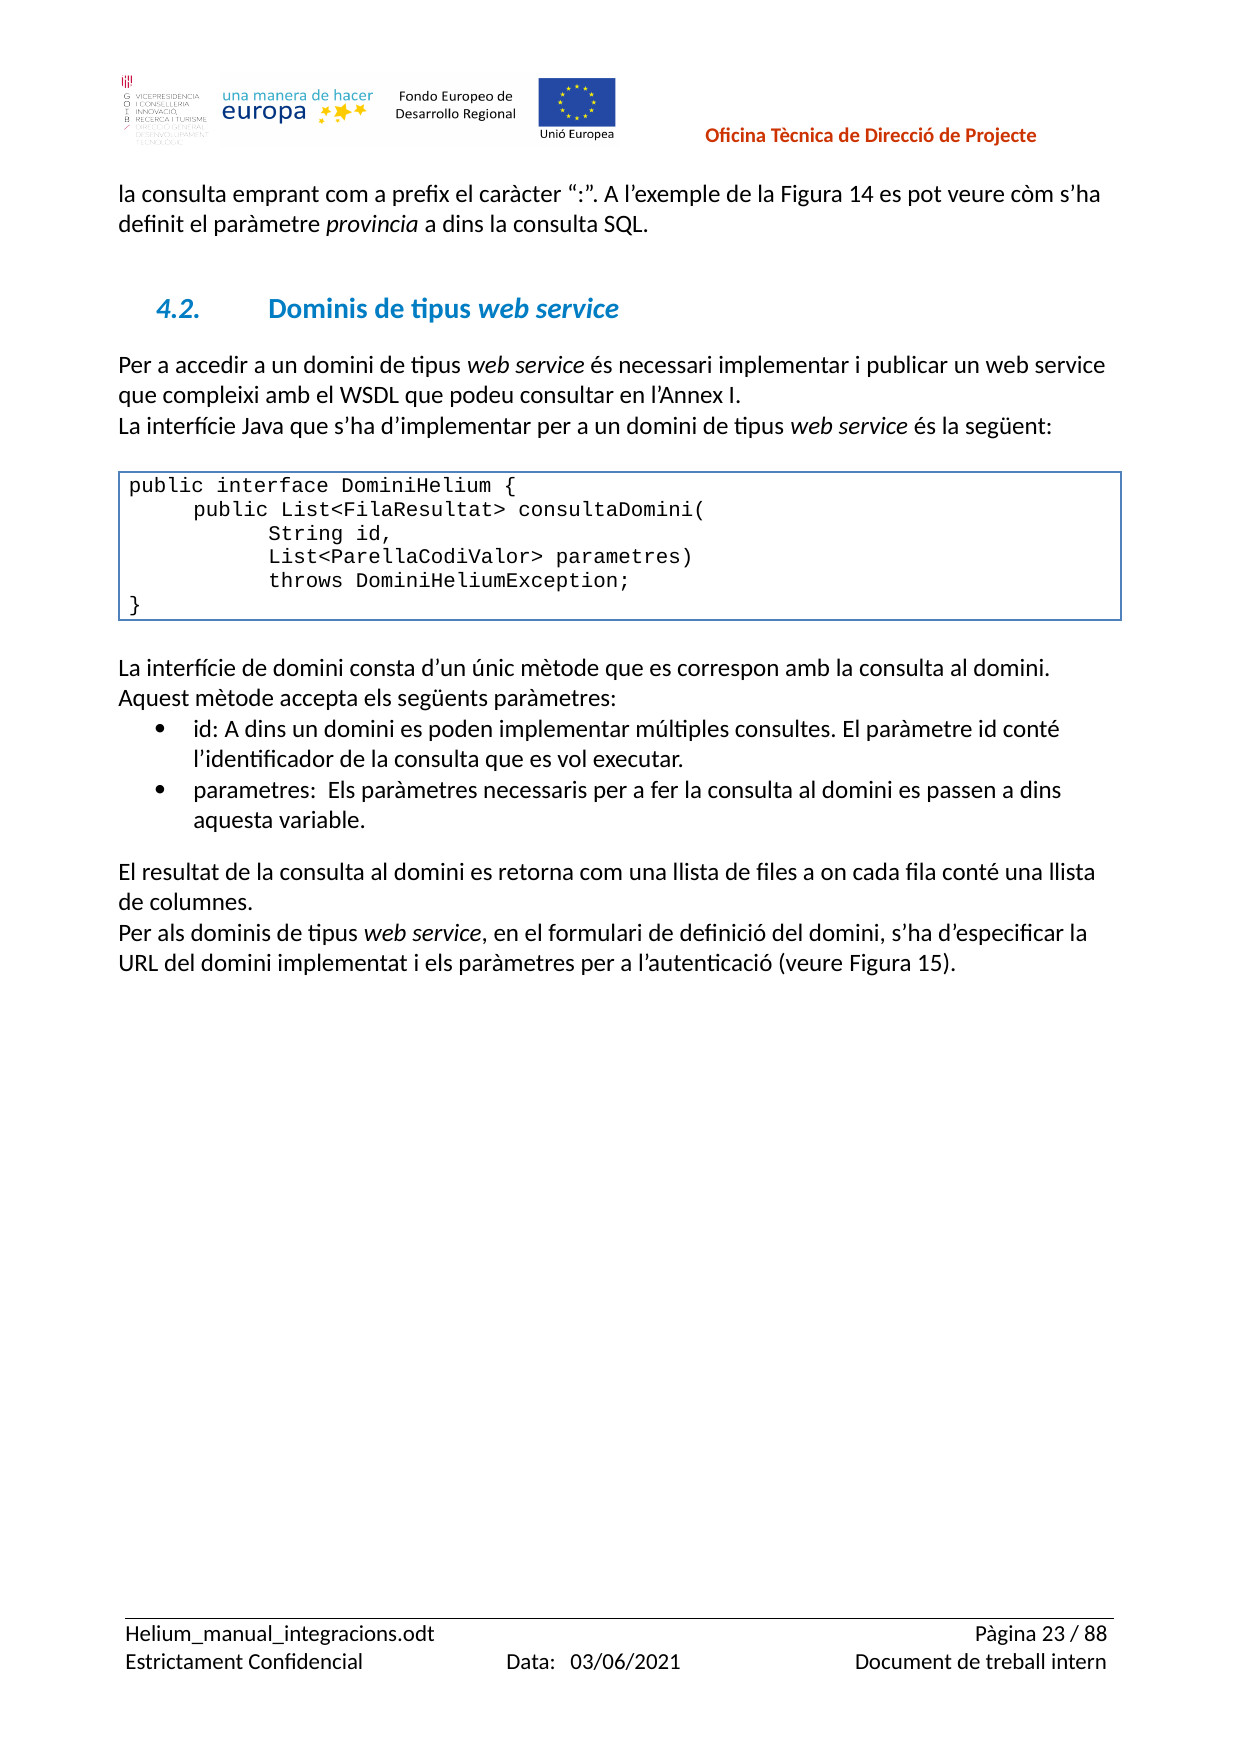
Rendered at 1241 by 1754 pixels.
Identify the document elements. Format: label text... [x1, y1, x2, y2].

list parametres: Els paràmetres necessaris per a fer la consulta al domini es passen a dins aquesta variable. [156, 774, 1122, 835]
text throws DominiHeliumException; [120, 566, 1120, 589]
text String id, [120, 518, 1120, 542]
text } [120, 589, 1120, 619]
picture [118, 73, 213, 147]
text La interfície de domini consta d’un únic mètode que es correspon amb la consulta al domini. Aquest mètode accepta els següents paràmetres: [118, 652, 1122, 713]
text la consulta emprant com a prefix el caràcter “:”. A l’exemple de la Figura 14 es pot veure còm s’ha definit el paràmetre provincia a dins la consulta SQL. [118, 178, 1122, 239]
text List<ParellaCodiValor> parametres) [120, 542, 1120, 566]
list id: A dins un domini es poden implementar múltiples consultes. El paràmetre id conté l’identificador de la consulta que es vol executar. [156, 713, 1122, 774]
text La interfície Java que s’ha d’implementar per a un domini de tipus web service és la següent: [118, 410, 1122, 441]
subtitle Dominis de tipus web service [156, 290, 1122, 326]
text public List<FilaResultat> consultaDomini( [120, 495, 1120, 518]
text Per a accedir a un domini de tipus web service és necessari implementar i publicar un web service que compleixi amb el WSDL que podeu consultar en l’Annex I. [118, 349, 1122, 410]
text El resultat de la consulta al domini es retorna com una llista de files a on cada fila conté una llista de columnes. [118, 856, 1122, 917]
text public interface DominiHelium { [120, 473, 1120, 495]
text Per als dominis de tipus web service, en el formulari de definició del domini, s’ha d’especificar la URL del domini implementat i els paràmetres per a l’autenticació (veure Figura 15). [118, 917, 1122, 978]
picture [219, 73, 621, 147]
